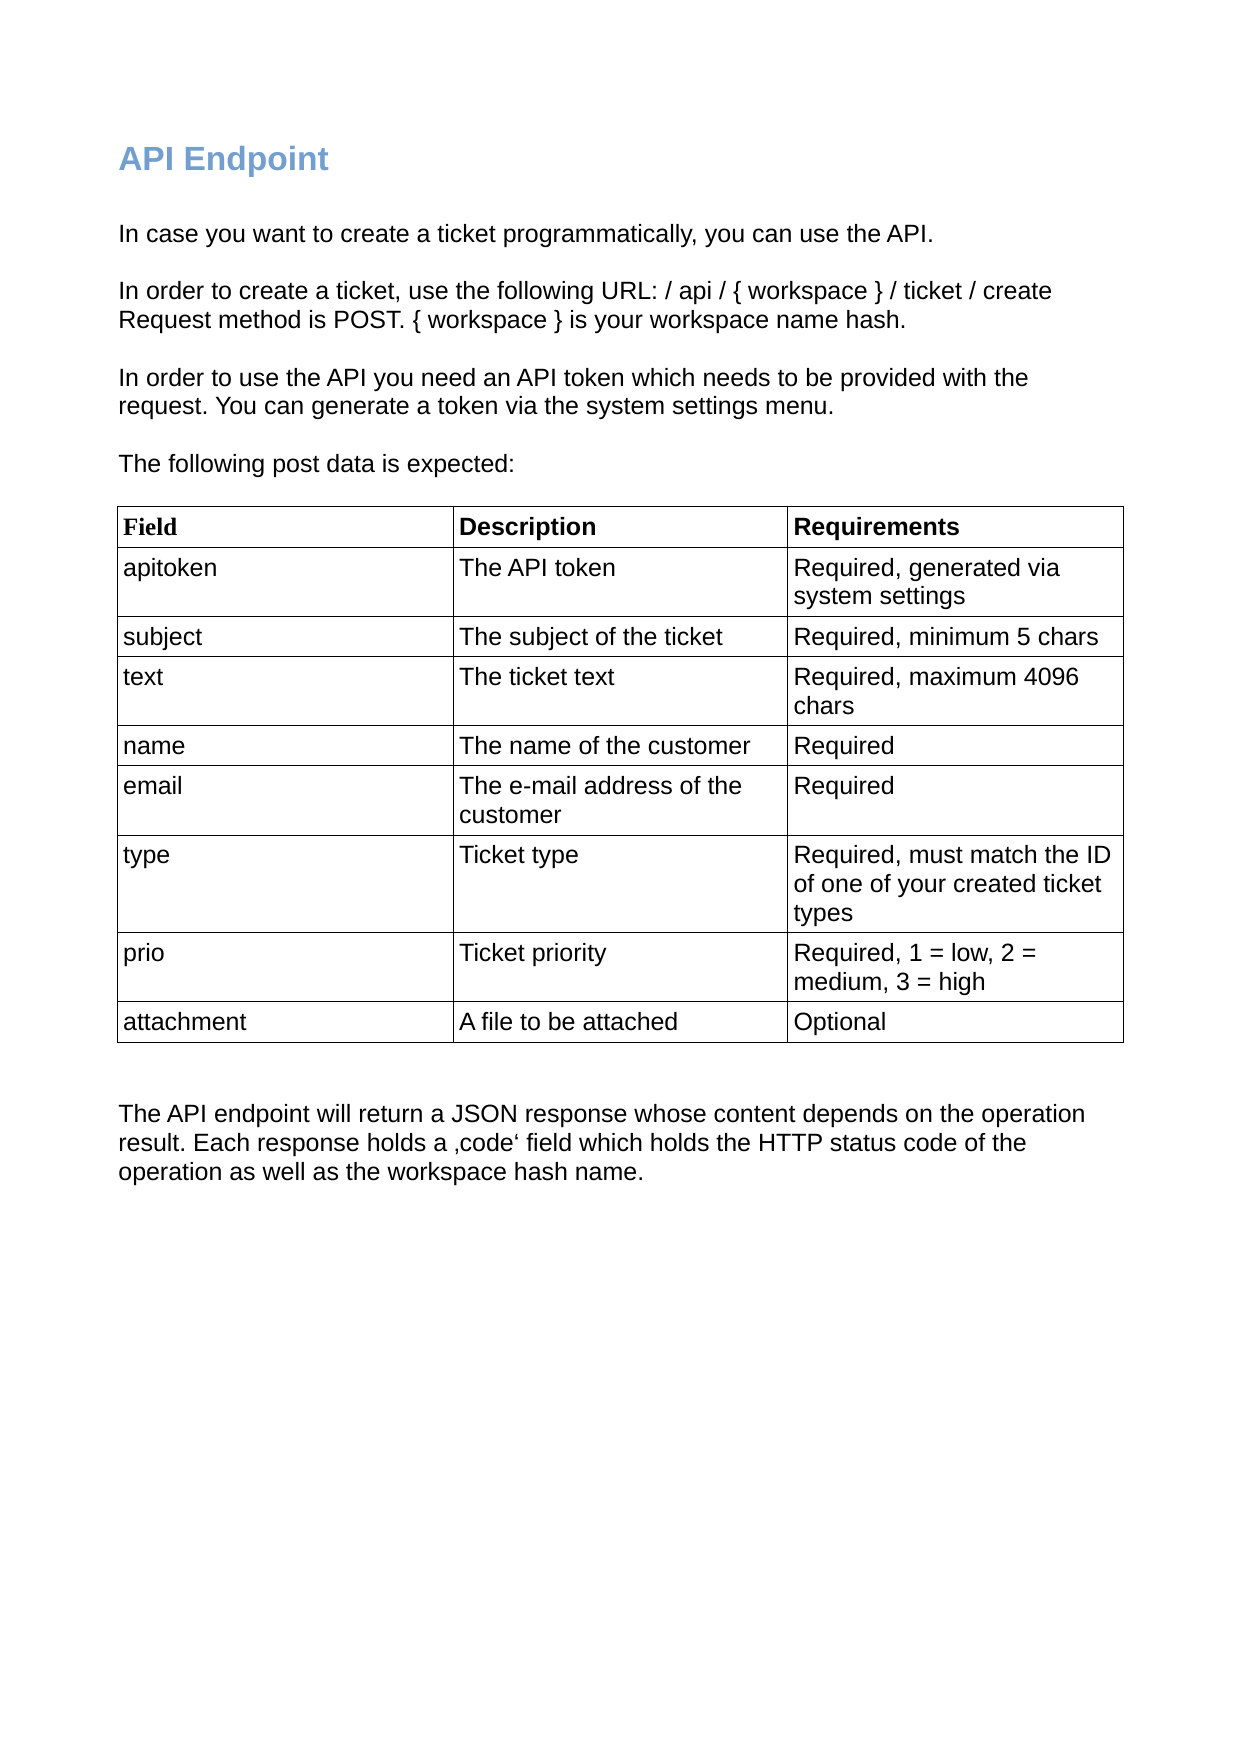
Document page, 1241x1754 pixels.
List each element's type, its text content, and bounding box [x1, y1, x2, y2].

table_cell type [118, 836, 453, 932]
table_cell Required [788, 726, 1123, 765]
subtitle API Endpoint [118, 139, 1122, 178]
table_header Requirements [788, 507, 1123, 547]
text The following post data is expected: [118, 449, 1122, 478]
table_cell Required, minimum 5 chars [788, 617, 1123, 656]
text The API endpoint will return a JSON response whose content depends on the operation result. Each response holds a ‚code‘ field which holds the HTTP status code of the operation as well as the workspace hash name. [118, 1099, 1122, 1186]
table_cell Ticket type [454, 836, 787, 932]
table_cell Ticket priority [454, 933, 787, 1001]
table_cell The name of the customer [454, 726, 787, 765]
text In case you want to create a ticket programmatically, you can use the API. [118, 219, 1122, 248]
table_cell Required [788, 766, 1123, 834]
table_cell prio [118, 933, 453, 1001]
table_cell The subject of the ticket [454, 617, 787, 656]
table_cell email [118, 766, 453, 834]
table_cell The ticket text [454, 657, 787, 725]
table_cell Required, 1 = low, 2 = medium, 3 = high [788, 933, 1123, 1001]
table_cell apitoken [118, 548, 453, 616]
table_cell Required, must match the ID of one of your created ticket types [788, 836, 1123, 932]
text In order to create a ticket, use the following URL: / api / { workspace } / ticket / create [118, 276, 1122, 305]
table_cell subject [118, 617, 453, 656]
table_cell Required, generated via system settings [788, 548, 1123, 616]
table_header Field [118, 507, 453, 547]
table_header Description [454, 507, 787, 547]
table_cell A file to be attached [454, 1002, 787, 1042]
table_cell text [118, 657, 453, 725]
table_cell name [118, 726, 453, 765]
text Request method is POST. { workspace } is your workspace name hash. [118, 305, 1122, 334]
table_cell Optional [788, 1002, 1123, 1042]
text In order to use the API you need an API token which needs to be provided with the request. You can generate a token via the system settings menu. [118, 363, 1122, 420]
table_cell Required, maximum 4096 chars [788, 657, 1123, 725]
table_cell attachment [118, 1002, 453, 1042]
table_cell The e-mail address of the customer [454, 766, 787, 834]
table_cell The API token [454, 548, 787, 616]
